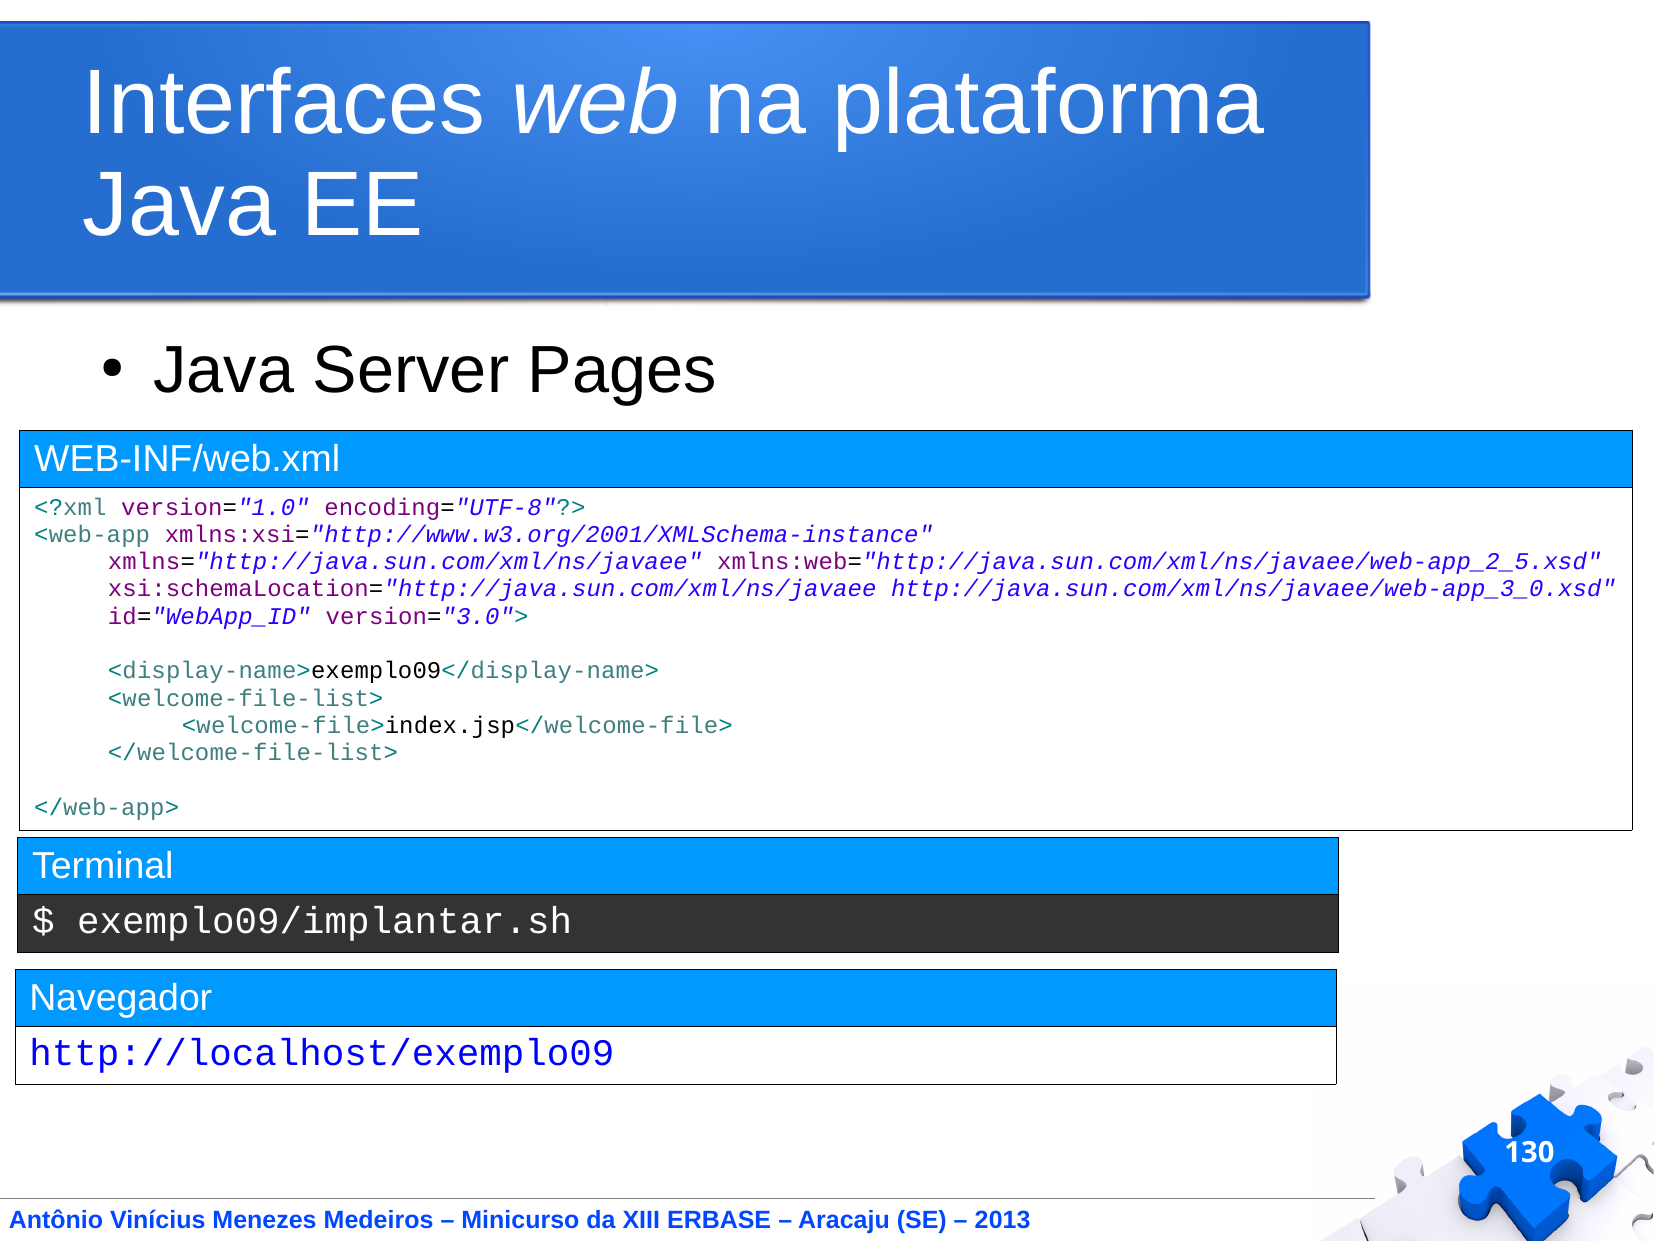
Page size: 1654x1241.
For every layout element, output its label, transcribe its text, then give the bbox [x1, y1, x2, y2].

list Java Server Pages [82, 332, 1356, 430]
table_cell <?xml version="1.0" encoding="UTF-8"?> <web-app xmlns:xsi="http://www.w3.org/2001/XMLSchema-instance" xmlns="http://java.sun.com/xml/ns/javaee" xmlns:web="http://java.sun.com/xml/ns/javaee/web-app_2_5.xsd" xsi:schemaLocation="http://java.sun.com/xml/ns/javaee http://java.sun.com/xml/ns/javaee/web-app_3_0.xsd" id="WebApp_ID" version="3.0"> <display-name>exemplo09</display-name> <welcome-file-list> <welcome-file>index.jsp</welcome-file> </welcome-file-list> </web-app> [20, 488, 1632, 830]
picture [1311, 983, 1654, 1241]
list Java Server Pages [82, 831, 1356, 1182]
table_cell $ exemplo09/implantar.sh [18, 895, 1338, 952]
table_header WEB-INF/web.xml [20, 431, 1632, 487]
table_header Terminal [18, 838, 1338, 894]
picture [0, 21, 1375, 307]
title Interfaces web na plataforma Java EE [82, 49, 1323, 257]
table_cell http://localhost/exemplo09 [16, 1027, 1336, 1084]
table_header Navegador [16, 970, 1336, 1026]
